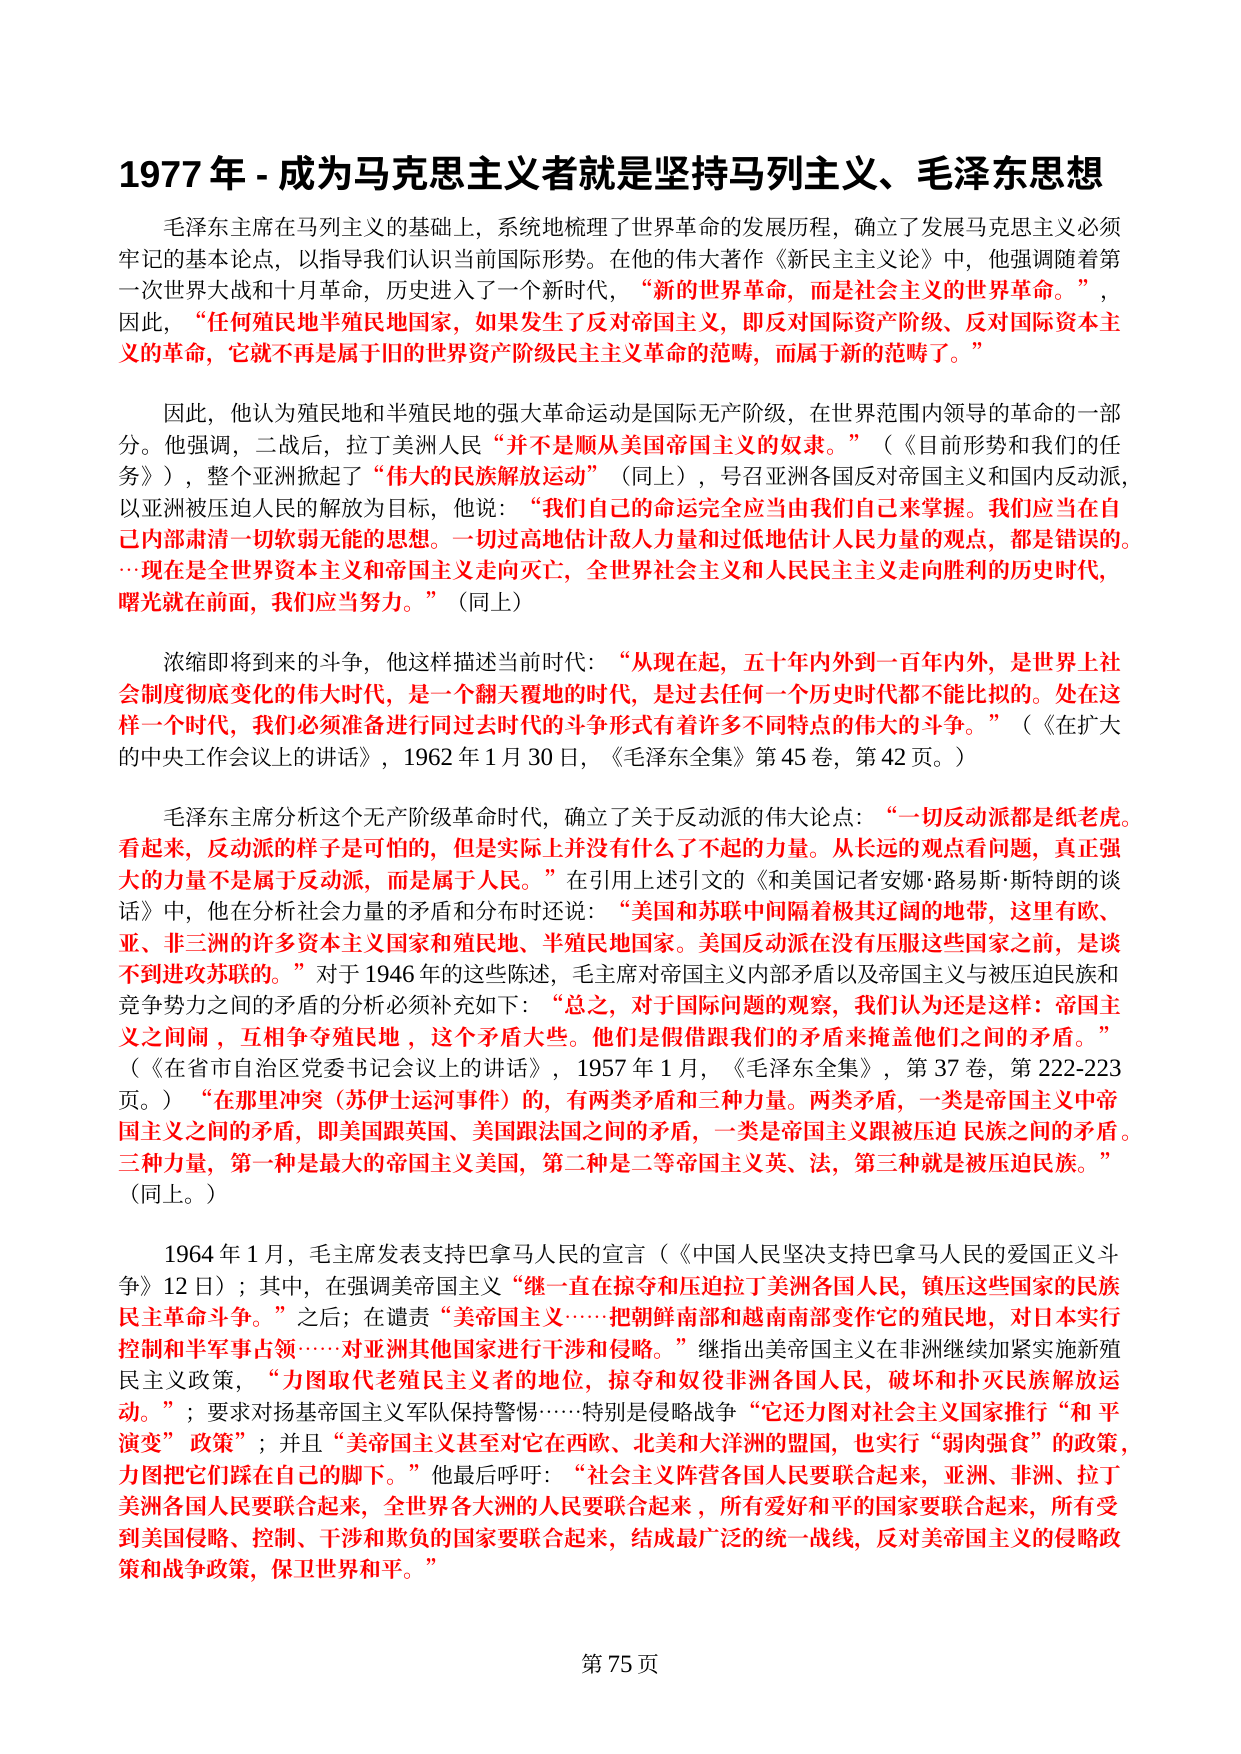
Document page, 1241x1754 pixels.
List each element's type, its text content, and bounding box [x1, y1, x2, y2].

text 毛泽东主席分析这个无产阶级革命时代，确立了关于反动派的伟大论点：“一切反动派都是纸老虎。看起来，反动派的样子是可怕的，但是实际上并没有什么了不起的力量。从长远的观点看问题，真正强大的力量不是属于反动派，而是属于人民。”在引用上述引文的《和美国记者安娜·路易斯·斯特朗的谈话》中，他在分析社会力量的矛盾和分布时还说：“美国和苏联中间隔着极其辽阔的地带，这里有欧、亚、非三洲的许多资本主义国家和殖民地、半殖民地国家。美国反动派在没有压服这些国家之前，是谈不到进攻苏联的。”对于1946年的这些陈述，毛主席对帝国主义内部矛盾以及帝国主义与被压迫民族和竞争势力之间的矛盾的分析必须补充如下：“总之，对于国际问题的观察，我们认为还是这样：帝国主义之间闹 ，互相争夺殖民地 ，这个矛盾大些。他们是假借跟我们的矛盾来掩盖他们之间的矛盾。”（《在省市自治区党委书记会议上的讲话》，1957年1月，《毛泽东全集》，第37卷，第222-223页。） “在那里冲突（苏伊士运河事件）的，有两类矛盾和三种力量。两类矛盾，一类是帝国主义中帝国主义之间的矛盾，即美国跟英国、美国跟法国之间的矛盾，一类是帝国主义跟被压迫 民族之间的矛盾。三种力量，第一种是最大的帝国主义美国，第二种是二等帝国主义英、法，第三种就是被压迫民族。”（同上。） [118, 800, 1122, 1209]
text 因此，他认为殖民地和半殖民地的强大革命运动是国际无产阶级，在世界范围内领导的革命的一部分。他强调，二战后，拉丁美洲人民“并不是顺从美国帝国主义的奴隶。”（《目前形势和我们的任务》），整个亚洲掀起了“伟大的民族解放运动”（同上），号召亚洲各国反对帝国主义和国内反动派，以亚洲被压迫人民的解放为目标，他说：“我们自己的命运完全应当由我们自己来掌握。我们应当在自己内部肃清一切软弱无能的思想。一切过高地估计敌人力量和过低地估计人民力量的观点，都是错误的。…现在是全世界资本主义和帝国主义走向灭亡，全世界社会主义和人民民主主义走向胜利的历史时代，曙光就在前面，我们应当努力。”（同上） [118, 396, 1122, 617]
text 1964年1月，毛主席发表支持巴拿马人民的宣言（《中国人民坚决支持巴拿马人民的爱国正义斗争》12日）；其中，在强调美帝国主义“继一直在掠夺和压迫拉丁美洲各国人民，镇压这些国家的民族民主革命斗争。”之后；在谴责“美帝国主义……把朝鲜南部和越南南部变作它的殖民地，对日本实行控制和半军事占领……对亚洲其他国家进行干涉和侵略。”继指出美帝国主义在非洲继续加紧实施新殖民主义政策，“力图取代老殖民主义者的地位，掠夺和奴役非洲各国人民，破坏和扑灭民族解放运动。”；要求对扬基帝国主义军队保持警惕……特别是侵略战争“它还力图对社会主义国家推行“和 平演变” 政策”；并且“美帝国主义甚至对它在西欧、北美和大洋洲的盟国，也实行“弱肉强食”的政策，力图把它们踩在自己的脚下。”他最后呼吁：“社会主义阵营各国人民要联合起来，亚洲、非洲、拉丁美洲各国人民要联合起来，全世界各大洲的人民要联合起来 ，所有爱好和平的国家要联合起来，所有受到美国侵略、控制、干涉和欺负的国家要联合起来，结成最广泛的统一战线，反对美帝国主义的侵略政策和战争政策，保卫世界和平。” [118, 1238, 1122, 1584]
text 浓缩即将到来的斗争，他这样描述当前时代：“从现在起，五十年内外到一百年内外，是世界上社会制度彻底变化的伟大时代，是一个翻天覆地的时代，是过去任何一个历史时代都不能比拟的。处在这样一个时代，我们必须准备进行同过去时代的斗争形式有着许多不同特点的伟大的斗争。”（《在扩大的中央工作会议上的讲话》，1962年1月30日，《毛泽东全集》第45卷，第42页。） [118, 645, 1122, 771]
text 毛泽东主席在马列主义的基础上，系统地梳理了世界革命的发展历程，确立了发展马克思主义必须牢记的基本论点，以指导我们认识当前国际形势。在他的伟大著作《新民主主义论》中，他强调随着第一次世界大战和十月革命，历史进入了一个新时代，“新的世界革命，而是社会主义的世界革命。”，因此，“任何殖民地半殖民地国家，如果发生了反对帝国主义，即反对国际资产阶级、反对国际资本主义的革命，它就不再是属于旧的世界资产阶级民主主义革命的范畴，而属于新的范畴了。” [118, 210, 1122, 368]
subtitle 1977年 - 成为马克思主义者就是坚持马列主义、毛泽东思想 [118, 143, 1122, 198]
